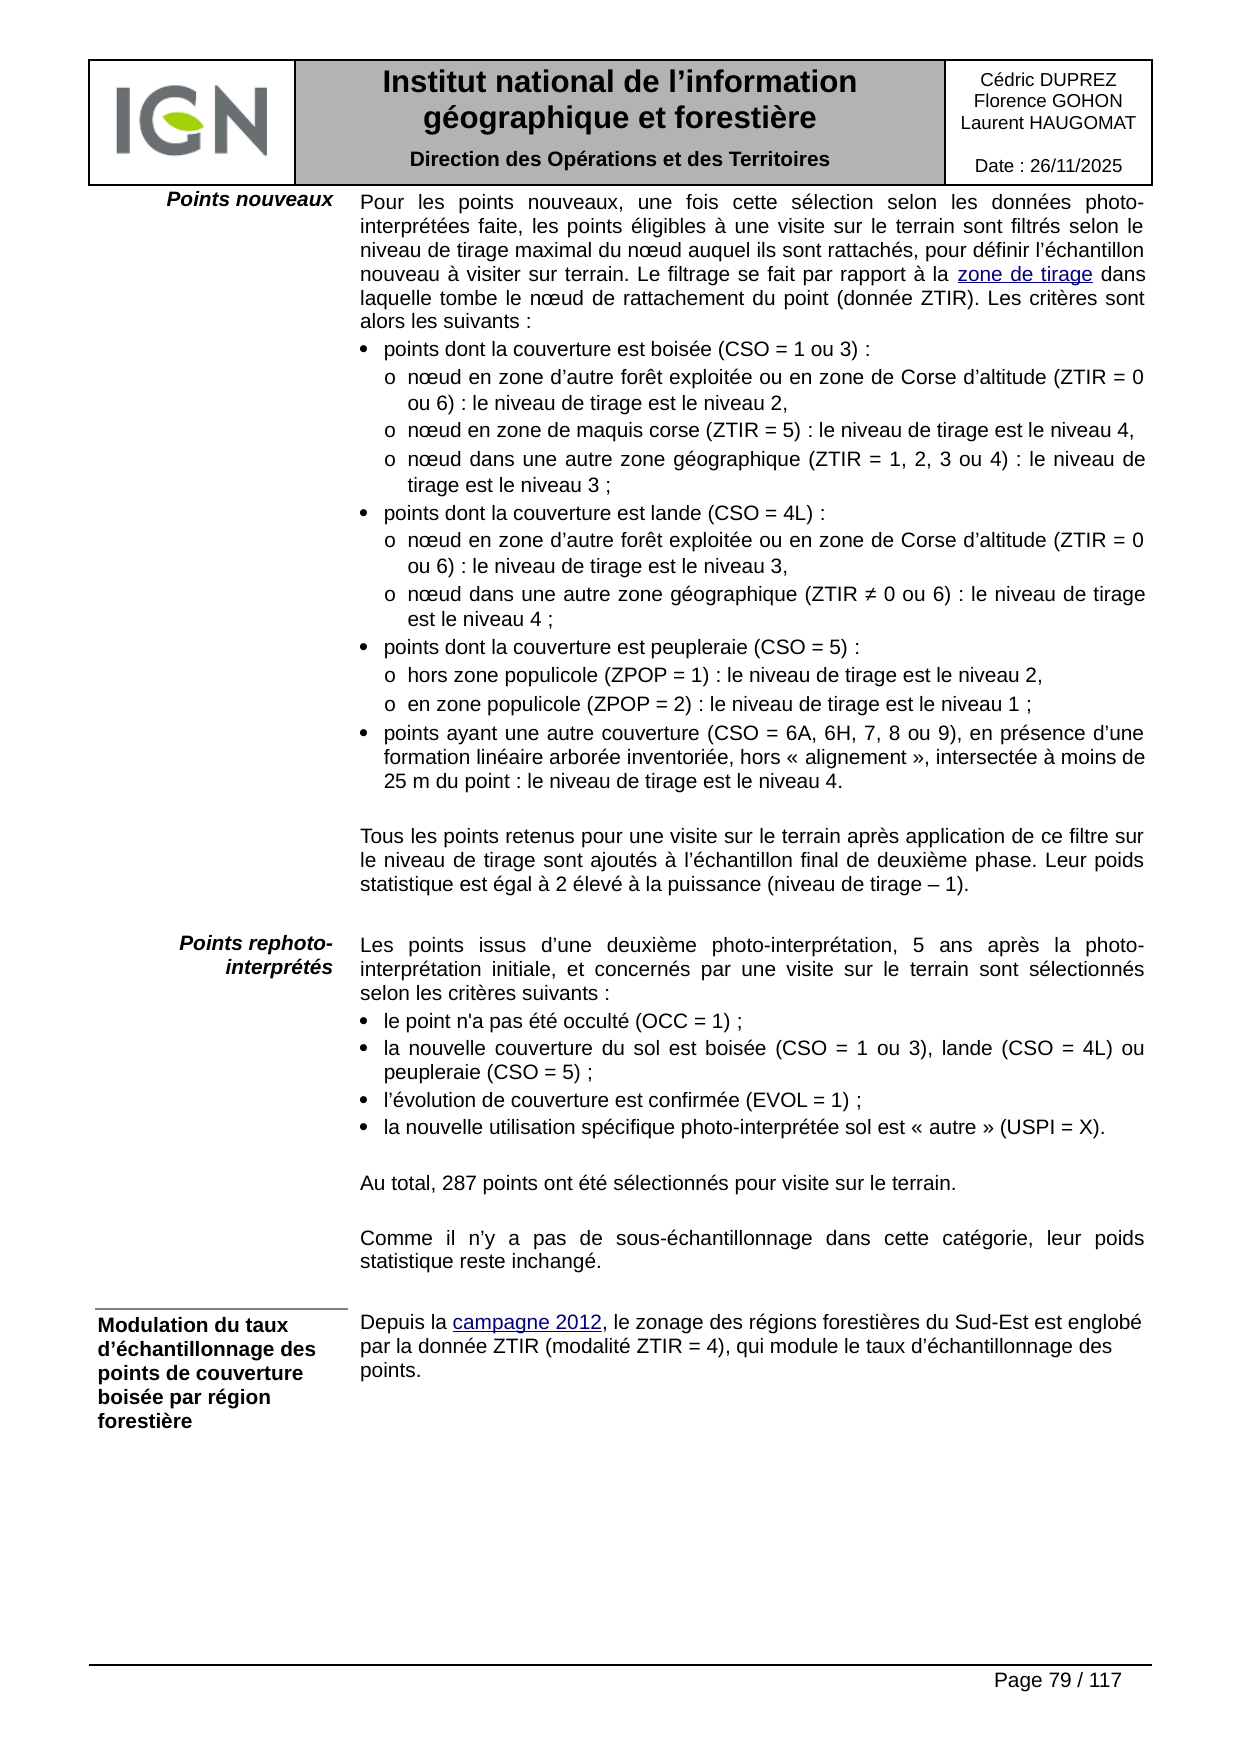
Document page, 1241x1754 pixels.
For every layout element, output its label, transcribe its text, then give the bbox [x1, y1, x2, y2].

table_cell Modulation du taux d’échantillonnage des points de couverture boisée par région forestière [89, 1307, 354, 1441]
table_cell Les points issus d’une deuxième photo-interprétation, 5 ans après la photo-interprétation initiale, et concernés par une visite sur le terrain sont sélectionnés selon les critères suivants : le point n'a pas été occulté (OCC = 1) ; la nouvelle couverture du sol est boisée (CSO = 1 ou 3), lande (CSO = 4L) ou peupleraie (CSO = 5) ; l’évolution de couverture est confirmée (EVOL = 1) ; la nouvelle utilisation spécifique photo-interprétée sol est « autre » (USPI = X). Au total, 287 points ont été sélectionnés pour visite sur le terrain. Comme il n’y a pas de sous-échantillonnage dans cette catégorie, leur poids statistique reste inchangé. [354, 930, 1152, 1307]
picture [91, 62, 293, 180]
table_cell Pour les points nouveaux, une fois cette sélection selon les données photo-interprétées faite, les points éligibles à une visite sur le terrain sont filtrés selon le niveau de tirage maximal du nœud auquel ils sont rattachés, pour définir l’échantillon nouveau à visiter sur terrain. Le filtrage se fait par rapport à la zone de tirage dans laquelle tombe le nœud de rattachement du point (donnée ZTIR). Les critères sont alors les suivants : points dont la couverture est boisée (CSO = 1 ou 3) : nœud en zone d’autre forêt exploitée ou en zone de Corse d’altitude (ZTIR = 0 ou 6) : le niveau de tirage est le niveau 2, nœud en zone de maquis corse (ZTIR = 5) : le niveau de tirage est le niveau 4, nœud dans une autre zone géographique (ZTIR = 1, 2, 3 ou 4) : le niveau de tirage est le niveau 3 ; points dont la couverture est lande (CSO = 4L) : nœud en zone d’autre forêt exploitée ou en zone de Corse d’altitude (ZTIR = 0 ou 6) : le niveau de tirage est le niveau 3, nœud dans une autre zone géographique (ZTIR ≠ 0 ou 6) : le niveau de tirage est le niveau 4 ; points dont la couverture est peupleraie (CSO = 5) : hors zone populicole (ZPOP = 1) : le niveau de tirage est le niveau 2, en zone populicole (ZPOP = 2) : le niveau de tirage est le niveau 1 ; points ayant une autre couverture (CSO = 6A, 6H, 7, 8 ou 9), en présence d’une formation linéaire arborée inventoriée, hors « alignement », intersectée à moins de 25 m du point : le niveau de tirage est le niveau 4. Tous les points retenus pour une visite sur le terrain après application de ce filtre sur le niveau de tirage sont ajoutés à l’échantillon final de deuxième phase. Leur poids statistique est égal à 2 élevé à la puissance (niveau de tirage – 1). [354, 186, 1152, 929]
table_cell Points nouveaux [89, 186, 354, 929]
table_cell Depuis la campagne 2012, le zonage des régions forestières du Sud-Est est englobé par la donnée ZTIR (modalité ZTIR = 4), qui module le taux d’échantillonnage des points. [354, 1307, 1152, 1441]
table_cell Points rephoto-interprétés [89, 930, 354, 1307]
